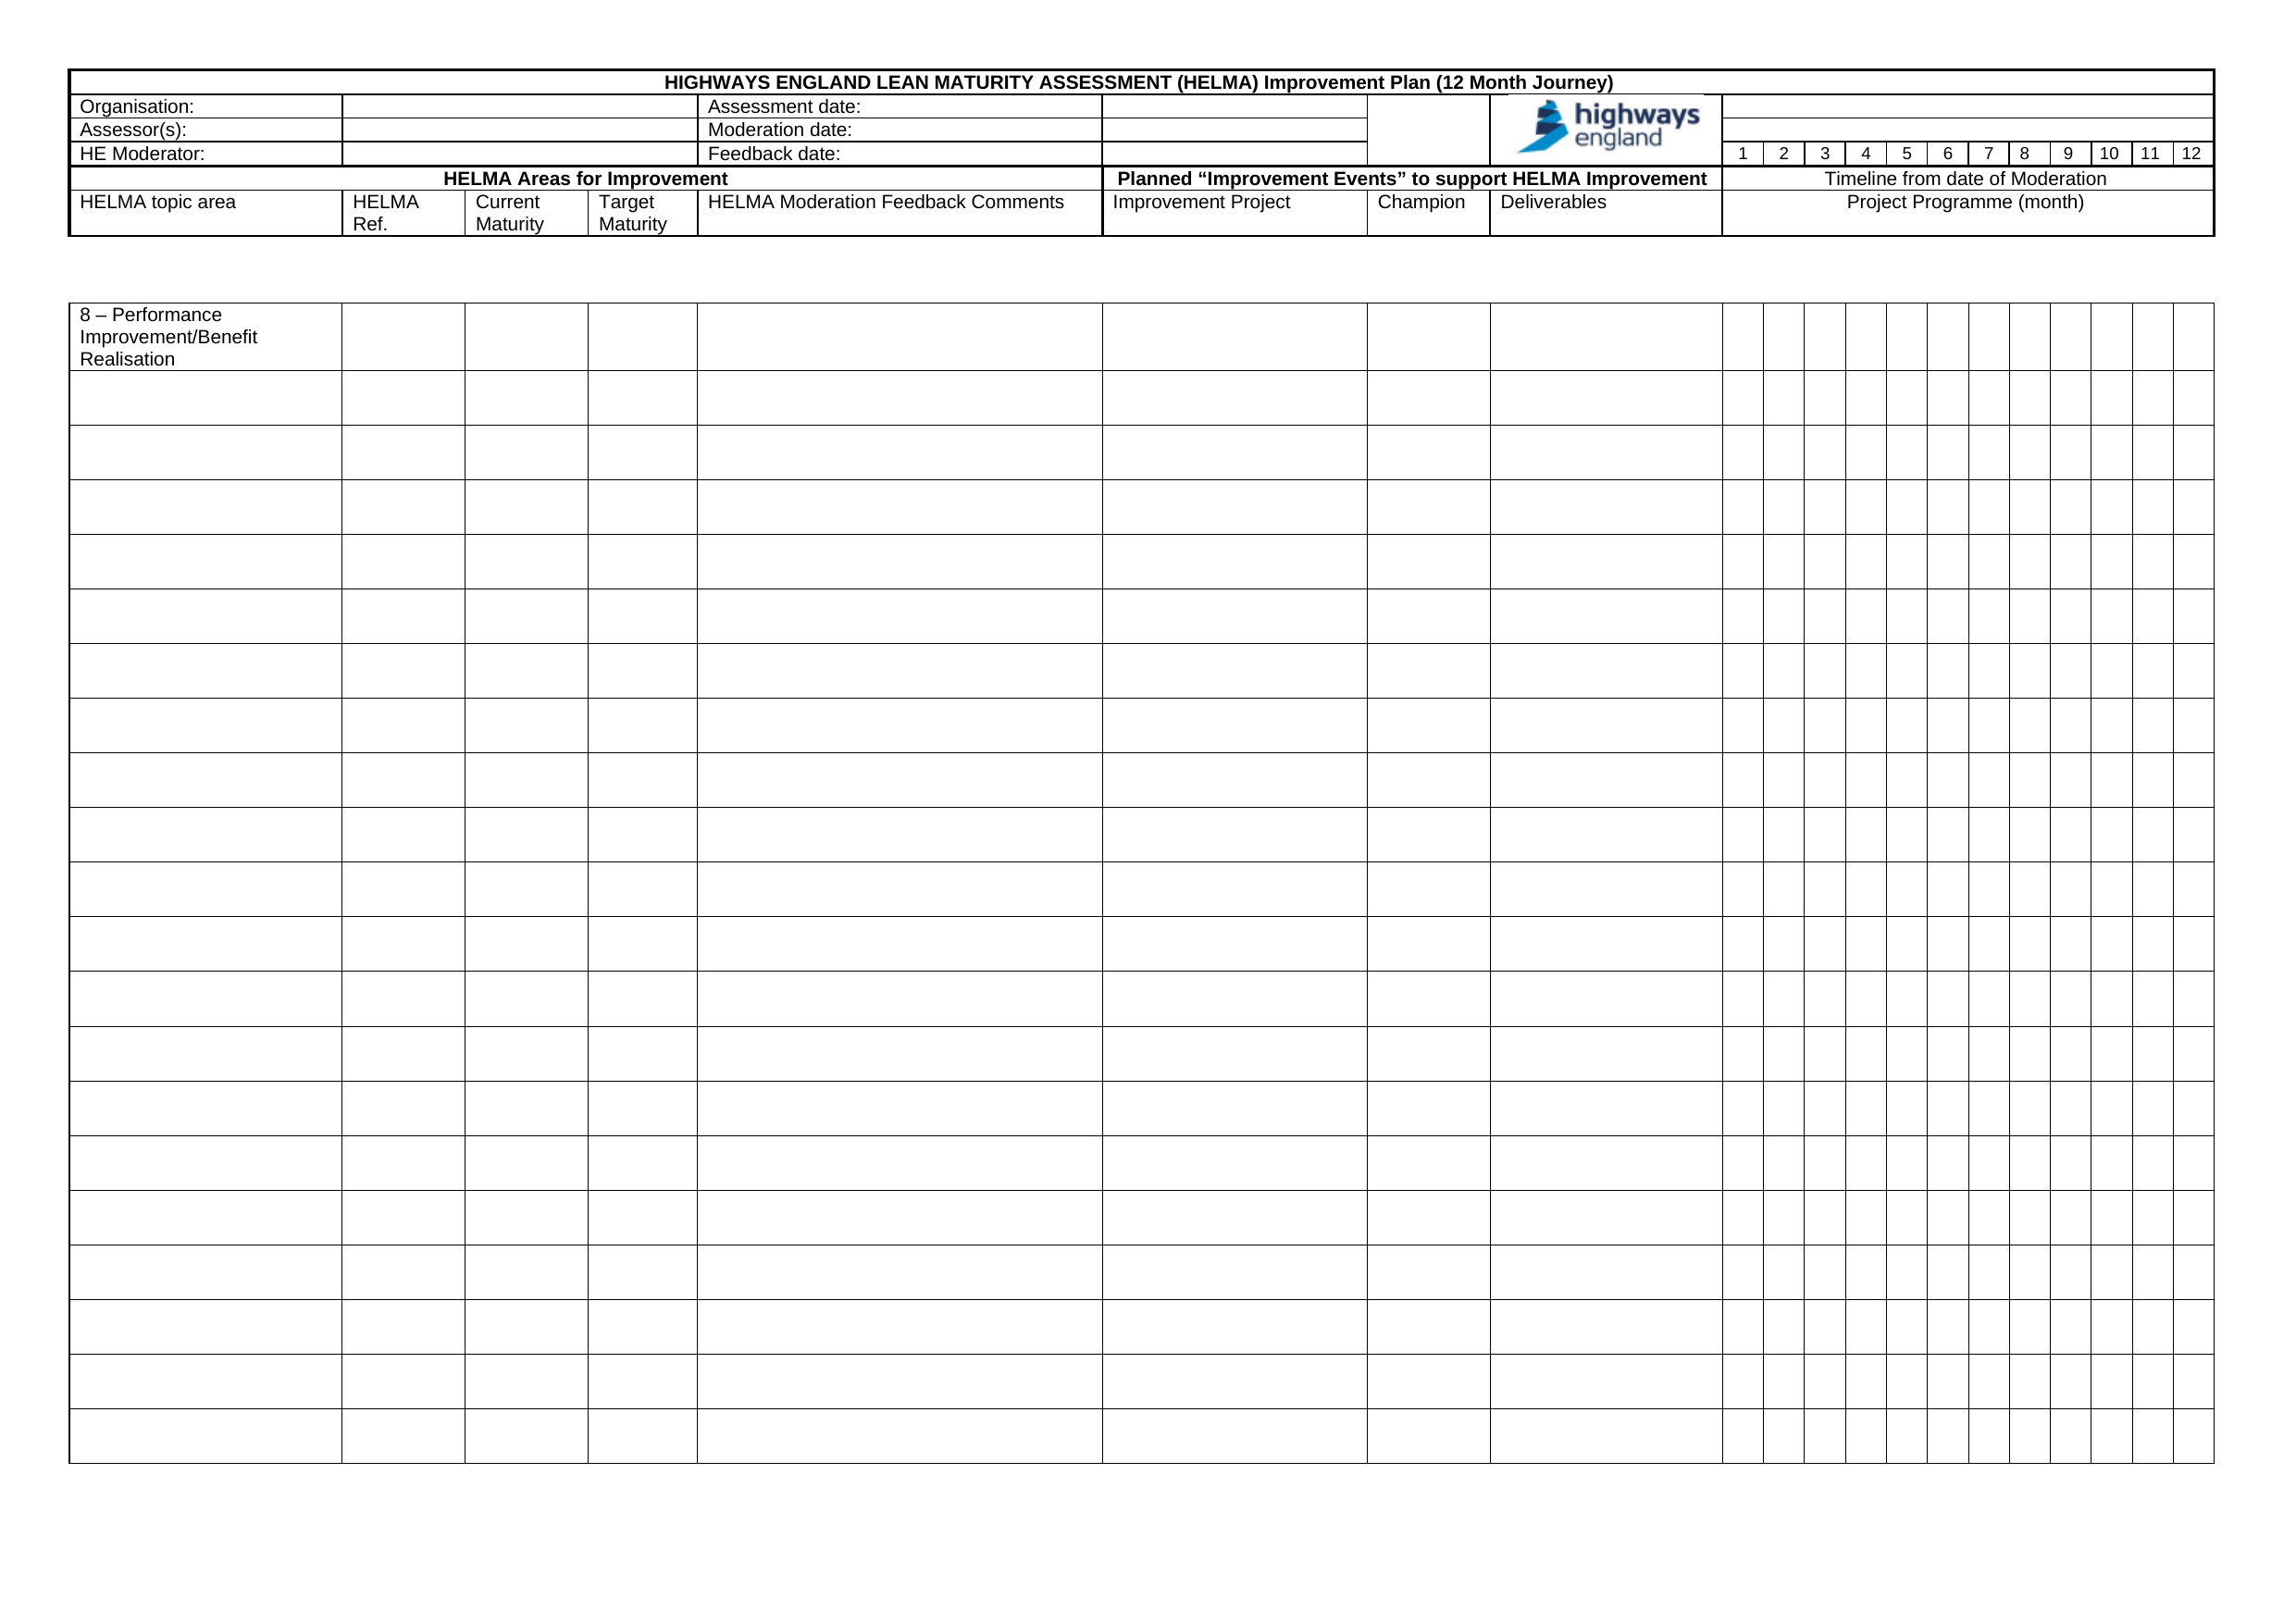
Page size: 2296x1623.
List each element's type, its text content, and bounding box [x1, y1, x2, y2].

table_cell [1491, 1082, 1722, 1135]
table_cell [589, 589, 697, 643]
table_cell [70, 753, 341, 807]
table_cell [2091, 753, 2132, 807]
table_cell [70, 1355, 341, 1408]
table_cell [2010, 480, 2050, 534]
table_cell [1764, 1082, 1804, 1135]
table_cell [1805, 644, 1845, 698]
table_cell [1723, 1191, 1763, 1245]
table_cell [2051, 644, 2091, 698]
table_cell [2174, 972, 2214, 1025]
table_cell [1846, 426, 1886, 479]
table_cell [589, 1082, 697, 1135]
table_cell [2010, 972, 2050, 1025]
table_cell [2133, 699, 2173, 752]
table_cell [1887, 1355, 1927, 1408]
table_cell [1491, 972, 1722, 1025]
table_cell [2010, 917, 2050, 971]
table_header [2010, 304, 2050, 370]
table_cell [1846, 862, 1886, 916]
table_cell [2091, 1409, 2132, 1463]
table_cell [1846, 1300, 1886, 1354]
table_cell [2133, 972, 2173, 1025]
table_cell [1723, 371, 1763, 425]
table_cell [1969, 644, 2009, 698]
table_cell [1846, 644, 1886, 698]
table_cell [70, 535, 341, 588]
table_cell [589, 1355, 697, 1408]
table_cell [1368, 808, 1490, 861]
table_cell [1887, 972, 1927, 1025]
table_cell [70, 589, 341, 643]
table_cell [1846, 1082, 1886, 1135]
table_cell [2091, 535, 2132, 588]
table_cell [698, 1136, 1102, 1190]
table_cell [1969, 480, 2009, 534]
table_cell [589, 699, 697, 752]
table_cell [2051, 589, 2091, 643]
table_cell [1969, 1355, 2009, 1408]
table_cell [1805, 1409, 1845, 1463]
table_cell [1969, 589, 2009, 643]
table_cell [1846, 1355, 1886, 1408]
table_cell [2174, 1300, 2214, 1354]
table_cell [1887, 699, 1927, 752]
table_cell [2174, 699, 2214, 752]
table_cell [1491, 1300, 1722, 1354]
table_cell [1723, 535, 1763, 588]
table_cell [698, 644, 1102, 698]
table_cell [1805, 1136, 1845, 1190]
table_cell [342, 972, 465, 1025]
table_cell [698, 972, 1102, 1025]
table_cell [1887, 1082, 1927, 1135]
table_cell [2010, 862, 2050, 916]
table_cell [2133, 862, 2173, 916]
table_cell [1805, 535, 1845, 588]
table_cell [1764, 589, 1804, 643]
table_cell [1846, 480, 1886, 534]
table_cell [1805, 426, 1845, 479]
table_cell [2133, 808, 2173, 861]
table_cell [1491, 1245, 1722, 1299]
table_header [465, 304, 588, 370]
table_cell [342, 1191, 465, 1245]
table_cell [1368, 1027, 1490, 1080]
table_cell [2091, 426, 2132, 479]
table_cell [70, 480, 341, 534]
table_cell [698, 535, 1102, 588]
table_cell [2051, 1355, 2091, 1408]
table_cell [1491, 371, 1722, 425]
table_cell [1928, 699, 1968, 752]
table_cell [2174, 644, 2214, 698]
table_cell [1764, 862, 1804, 916]
table_cell [1103, 917, 1367, 971]
table_cell [1805, 862, 1845, 916]
table_cell [342, 1136, 465, 1190]
table_cell [2091, 1355, 2132, 1408]
table_cell [1368, 1245, 1490, 1299]
table_cell [342, 644, 465, 698]
table_header [1928, 304, 1968, 370]
table_cell [2051, 1136, 2091, 1190]
table_cell [1103, 1191, 1367, 1245]
table_cell [2010, 1300, 2050, 1354]
table_cell [2091, 808, 2132, 861]
table_cell [1969, 426, 2009, 479]
table_cell [1368, 753, 1490, 807]
table_cell [70, 1245, 341, 1299]
table_cell [465, 1409, 588, 1463]
table_cell [342, 371, 465, 425]
table_cell [589, 808, 697, 861]
table_cell [1764, 1300, 1804, 1354]
table_cell [70, 1082, 341, 1135]
table_cell [2133, 1245, 2173, 1299]
table_cell [1969, 535, 2009, 588]
table_header [2091, 304, 2132, 370]
table_cell [589, 1409, 697, 1463]
table_cell [1764, 535, 1804, 588]
table_cell [1723, 1300, 1763, 1354]
table_cell [589, 1136, 697, 1190]
table_cell [589, 1300, 697, 1354]
table_cell [342, 1027, 465, 1080]
table_cell [1764, 1191, 1804, 1245]
table_cell [1764, 644, 1804, 698]
table_cell [589, 644, 697, 698]
table_cell [698, 862, 1102, 916]
table_cell [1368, 972, 1490, 1025]
table_cell [1368, 644, 1490, 698]
table_cell [342, 699, 465, 752]
table_cell [1103, 1245, 1367, 1299]
table_cell [342, 917, 465, 971]
table_cell [465, 1136, 588, 1190]
table_cell [342, 1409, 465, 1463]
table_cell [1969, 917, 2009, 971]
table_header [1103, 304, 1367, 370]
table_cell [1887, 535, 1927, 588]
table_cell [1723, 1027, 1763, 1080]
table_cell [2091, 1245, 2132, 1299]
table_cell [1368, 1136, 1490, 1190]
table_cell [1805, 699, 1845, 752]
table_cell [698, 1027, 1102, 1080]
table_cell [70, 644, 341, 698]
table_cell [1491, 753, 1722, 807]
table_cell [589, 535, 697, 588]
table_cell [698, 426, 1102, 479]
table_cell [2133, 1027, 2173, 1080]
table_cell [1846, 589, 1886, 643]
table_cell [698, 1245, 1102, 1299]
table_cell [1928, 1300, 1968, 1354]
table_cell [465, 371, 588, 425]
table_cell [1969, 1027, 2009, 1080]
table_cell [1969, 371, 2009, 425]
table_cell [1764, 1136, 1804, 1190]
table_header [2133, 304, 2173, 370]
table_cell [1928, 371, 1968, 425]
table_cell [2010, 1245, 2050, 1299]
table_cell [1764, 426, 1804, 479]
table_cell [70, 426, 341, 479]
table_cell [2051, 1300, 2091, 1354]
table_cell [342, 862, 465, 916]
table_cell [1846, 1409, 1886, 1463]
table_cell [1764, 1355, 1804, 1408]
table_cell [1928, 753, 1968, 807]
table_cell [1887, 1136, 1927, 1190]
table_cell [465, 972, 588, 1025]
table_cell [1103, 589, 1367, 643]
table_cell [2010, 753, 2050, 807]
table_cell [1103, 535, 1367, 588]
table_cell [2051, 1082, 2091, 1135]
table_cell [1887, 426, 1927, 479]
table_cell [589, 480, 697, 534]
table_cell [1887, 753, 1927, 807]
table_cell [1764, 753, 1804, 807]
table_cell [342, 1245, 465, 1299]
table_cell [1846, 808, 1886, 861]
table_cell [1805, 808, 1845, 861]
table_cell [1368, 1300, 1490, 1354]
table_cell [1723, 644, 1763, 698]
table_cell [1368, 426, 1490, 479]
table_cell [465, 862, 588, 916]
table_cell [2174, 1191, 2214, 1245]
table_cell [342, 1082, 465, 1135]
table_cell [589, 426, 697, 479]
table_cell [342, 753, 465, 807]
table_cell [2010, 1136, 2050, 1190]
table_cell [1887, 644, 1927, 698]
table_cell [1764, 917, 1804, 971]
table_cell [70, 808, 341, 861]
table_cell [2010, 808, 2050, 861]
table_cell [2133, 480, 2173, 534]
table_cell [698, 371, 1102, 425]
table_cell [342, 480, 465, 534]
table_cell [1103, 699, 1367, 752]
table_cell [1805, 589, 1845, 643]
table_cell [465, 644, 588, 698]
table_cell [70, 1300, 341, 1354]
table_cell [1805, 1027, 1845, 1080]
table_cell [1764, 1027, 1804, 1080]
table_cell [1764, 1245, 1804, 1299]
table_header [1764, 304, 1804, 370]
table_header [2174, 304, 2214, 370]
table_cell [1368, 699, 1490, 752]
table_cell [2051, 917, 2091, 971]
table_cell [1805, 1245, 1845, 1299]
table_cell [2174, 753, 2214, 807]
table_cell [1723, 426, 1763, 479]
table_cell [1846, 753, 1886, 807]
table_cell [2051, 426, 2091, 479]
table_cell [589, 972, 697, 1025]
table_cell [1368, 917, 1490, 971]
table_cell [2010, 1355, 2050, 1408]
table_cell [1928, 1136, 1968, 1190]
table_cell [2051, 371, 2091, 425]
table_cell [2133, 753, 2173, 807]
table_cell [465, 753, 588, 807]
table_cell [1103, 1409, 1367, 1463]
table_cell [1723, 972, 1763, 1025]
table_cell [2051, 699, 2091, 752]
table_cell [342, 1300, 465, 1354]
table_cell [1368, 1355, 1490, 1408]
table_cell [2133, 644, 2173, 698]
table_cell [342, 589, 465, 643]
table_cell [2133, 371, 2173, 425]
table_cell [2133, 917, 2173, 971]
table_cell [698, 1082, 1102, 1135]
table_cell [1887, 862, 1927, 916]
table_cell [1928, 535, 1968, 588]
table_cell [465, 917, 588, 971]
table_cell [342, 426, 465, 479]
table_cell [2091, 644, 2132, 698]
table_cell [1969, 808, 2009, 861]
table_cell [1491, 1355, 1722, 1408]
table_cell [2051, 480, 2091, 534]
table_cell [2010, 426, 2050, 479]
table_cell [2133, 1409, 2173, 1463]
table_cell [2091, 1136, 2132, 1190]
table_cell [1764, 972, 1804, 1025]
table_cell [2133, 535, 2173, 588]
table_cell [1805, 917, 1845, 971]
table_cell [1928, 1409, 1968, 1463]
table_cell [1928, 917, 1968, 971]
table_cell [1491, 699, 1722, 752]
table_cell [2010, 1191, 2050, 1245]
table_cell [1491, 644, 1722, 698]
table_cell [1887, 1027, 1927, 1080]
table_cell [70, 1136, 341, 1190]
table_cell [1928, 862, 1968, 916]
table_cell [698, 1355, 1102, 1408]
table_cell [70, 1027, 341, 1080]
table_cell [1723, 1245, 1763, 1299]
table_cell [1764, 480, 1804, 534]
table_cell [1764, 808, 1804, 861]
table_cell [589, 1245, 697, 1299]
table_cell [1103, 972, 1367, 1025]
table_cell [1928, 1355, 1968, 1408]
table_cell [2091, 917, 2132, 971]
table_cell [70, 699, 341, 752]
table_cell [1805, 753, 1845, 807]
table_cell [2051, 1191, 2091, 1245]
table_cell [1969, 1082, 2009, 1135]
table_cell [2051, 1409, 2091, 1463]
table_cell [698, 808, 1102, 861]
table_cell [2133, 1300, 2173, 1354]
table_cell [1887, 1409, 1927, 1463]
table_cell [1491, 480, 1722, 534]
table_cell [2091, 1300, 2132, 1354]
table_cell [1368, 535, 1490, 588]
table_cell [1846, 972, 1886, 1025]
table_cell [1103, 480, 1367, 534]
table_cell [2010, 1027, 2050, 1080]
table_cell [465, 535, 588, 588]
table_cell [2174, 480, 2214, 534]
table_cell [465, 426, 588, 479]
table_cell [1368, 862, 1490, 916]
table_cell [1491, 535, 1722, 588]
table_cell [2091, 480, 2132, 534]
table_header [1491, 304, 1722, 370]
table_cell [1805, 1191, 1845, 1245]
table_cell [1491, 1191, 1722, 1245]
table_cell [1969, 1136, 2009, 1190]
table_cell [465, 808, 588, 861]
table_cell [1887, 480, 1927, 534]
table_cell [2174, 862, 2214, 916]
table_cell [1103, 1082, 1367, 1135]
table_cell [465, 1300, 588, 1354]
table_cell [1723, 589, 1763, 643]
table_cell [1846, 1027, 1886, 1080]
table_cell [70, 1409, 341, 1463]
table_cell [342, 535, 465, 588]
table_cell [1103, 371, 1367, 425]
table_header [698, 304, 1102, 370]
table_cell [1723, 1082, 1763, 1135]
table_cell [465, 1027, 588, 1080]
table_cell [2133, 1136, 2173, 1190]
table_cell [465, 1191, 588, 1245]
table_header [1887, 304, 1927, 370]
table_cell [1491, 1409, 1722, 1463]
table_cell [2091, 371, 2132, 425]
table_cell [1928, 480, 1968, 534]
table_cell [589, 862, 697, 916]
table_cell [465, 699, 588, 752]
table_cell [1103, 808, 1367, 861]
table_cell [1887, 1300, 1927, 1354]
table_cell [698, 753, 1102, 807]
table_cell [1846, 1245, 1886, 1299]
table_cell [2091, 972, 2132, 1025]
table_cell [1103, 1300, 1367, 1354]
table_cell [1969, 862, 2009, 916]
table_cell [1969, 753, 2009, 807]
table_cell [2174, 371, 2214, 425]
table_cell [2174, 535, 2214, 588]
table_cell [1846, 1136, 1886, 1190]
table_cell [1887, 1191, 1927, 1245]
table_cell [2133, 589, 2173, 643]
table_cell [1491, 1027, 1722, 1080]
table_cell [2133, 1082, 2173, 1135]
table_cell [1723, 917, 1763, 971]
table_cell [1723, 808, 1763, 861]
table_header [589, 304, 697, 370]
table_cell [1846, 699, 1886, 752]
table_cell [2174, 426, 2214, 479]
table_cell [465, 1355, 588, 1408]
table_cell [70, 972, 341, 1025]
table_cell [2051, 1245, 2091, 1299]
table_cell [2051, 972, 2091, 1025]
table_cell [2133, 1191, 2173, 1245]
table_cell [1368, 1082, 1490, 1135]
table_cell [1887, 589, 1927, 643]
table_cell [1969, 1245, 2009, 1299]
table_header [342, 304, 465, 370]
table_cell [1928, 426, 1968, 479]
table_cell [1103, 753, 1367, 807]
table_cell [1928, 808, 1968, 861]
table_cell [2010, 699, 2050, 752]
table_cell [1723, 862, 1763, 916]
table_cell [2010, 1409, 2050, 1463]
table_cell [698, 1191, 1102, 1245]
table_cell [2174, 1136, 2214, 1190]
table_cell [2174, 1082, 2214, 1135]
table_cell [1103, 862, 1367, 916]
table_cell [1805, 1300, 1845, 1354]
table_cell [698, 699, 1102, 752]
table_cell [2174, 808, 2214, 861]
table_cell [1887, 371, 1927, 425]
table_cell [1928, 589, 1968, 643]
table_cell [1805, 972, 1845, 1025]
table_cell [2091, 1082, 2132, 1135]
table_cell [589, 1027, 697, 1080]
table_cell [1846, 535, 1886, 588]
table_cell [1491, 917, 1722, 971]
table_cell [70, 371, 341, 425]
table_header [1368, 304, 1490, 370]
table_cell [2051, 1027, 2091, 1080]
table_cell [2091, 1191, 2132, 1245]
table_cell [1491, 589, 1722, 643]
table_cell [698, 589, 1102, 643]
table_cell [589, 917, 697, 971]
table_cell [2174, 589, 2214, 643]
table_cell [70, 862, 341, 916]
table_cell [2051, 808, 2091, 861]
table_cell [2010, 535, 2050, 588]
table_cell [1103, 1355, 1367, 1408]
table_cell [1764, 371, 1804, 425]
table_cell [698, 1409, 1102, 1463]
table_cell [2133, 426, 2173, 479]
table_cell [1491, 808, 1722, 861]
table_cell [1368, 371, 1490, 425]
table_cell [1103, 644, 1367, 698]
table_header [1805, 304, 1845, 370]
table_cell [1969, 1191, 2009, 1245]
table_cell [1805, 480, 1845, 534]
table_cell [1491, 1136, 1722, 1190]
table_cell [1805, 371, 1845, 425]
table_cell [465, 1245, 588, 1299]
table_cell [1928, 1082, 1968, 1135]
table_cell [1764, 699, 1804, 752]
table_cell [1368, 1191, 1490, 1245]
table_cell [70, 917, 341, 971]
table_cell [1928, 1027, 1968, 1080]
table_cell [2010, 371, 2050, 425]
table_cell [1491, 862, 1722, 916]
table_cell [1103, 1027, 1367, 1080]
table_cell [1723, 1136, 1763, 1190]
table_cell [1928, 972, 1968, 1025]
table_header [2051, 304, 2091, 370]
table_cell [589, 1191, 697, 1245]
table_cell [465, 589, 588, 643]
table_cell [1723, 480, 1763, 534]
table_cell [1368, 480, 1490, 534]
table_cell [1723, 1355, 1763, 1408]
table_cell [2010, 644, 2050, 698]
table_cell [1491, 426, 1722, 479]
table_cell [2091, 589, 2132, 643]
table_cell [1846, 1191, 1886, 1245]
table_cell [2051, 862, 2091, 916]
table_cell [589, 753, 697, 807]
table_cell [1723, 1409, 1763, 1463]
table_cell [1368, 1409, 1490, 1463]
table_cell [1887, 1245, 1927, 1299]
table_cell [1103, 1136, 1367, 1190]
table_cell [1887, 917, 1927, 971]
table_cell [589, 371, 697, 425]
table_cell [2174, 1245, 2214, 1299]
table_cell [70, 1191, 341, 1245]
table_cell [1928, 644, 1968, 698]
table_cell [1805, 1355, 1845, 1408]
table_cell [2174, 1409, 2214, 1463]
table_cell [1103, 426, 1367, 479]
table_cell [465, 1082, 588, 1135]
table_cell [1368, 589, 1490, 643]
table_cell [1723, 699, 1763, 752]
table_cell [698, 1300, 1102, 1354]
table_cell [2010, 1082, 2050, 1135]
table_cell [1969, 1300, 2009, 1354]
table_cell [1928, 1191, 1968, 1245]
table_cell [465, 480, 588, 534]
table_cell [1928, 1245, 1968, 1299]
table_header 8 – Performance Improvement/Benefit Realisation [70, 304, 341, 370]
table_cell [2174, 1355, 2214, 1408]
table_cell [2174, 917, 2214, 971]
table_cell [1969, 972, 2009, 1025]
table_cell [342, 808, 465, 861]
table_cell [1764, 1409, 1804, 1463]
table_cell [1846, 917, 1886, 971]
table_cell [1969, 699, 2009, 752]
table_cell [698, 480, 1102, 534]
table_cell [2174, 1027, 2214, 1080]
table_cell [2133, 1355, 2173, 1408]
table_header [1969, 304, 2009, 370]
table_cell [1887, 808, 1927, 861]
table_cell [1969, 1409, 2009, 1463]
table_cell [2010, 589, 2050, 643]
table_cell [1846, 371, 1886, 425]
table_cell [2051, 535, 2091, 588]
table_cell [1805, 1082, 1845, 1135]
table_header [1846, 304, 1886, 370]
table_cell [342, 1355, 465, 1408]
table_cell [2091, 699, 2132, 752]
table_header [1723, 304, 1763, 370]
table_cell [2091, 862, 2132, 916]
table_cell [1723, 753, 1763, 807]
table_cell [2051, 753, 2091, 807]
table_cell [698, 917, 1102, 971]
table_cell [2091, 1027, 2132, 1080]
